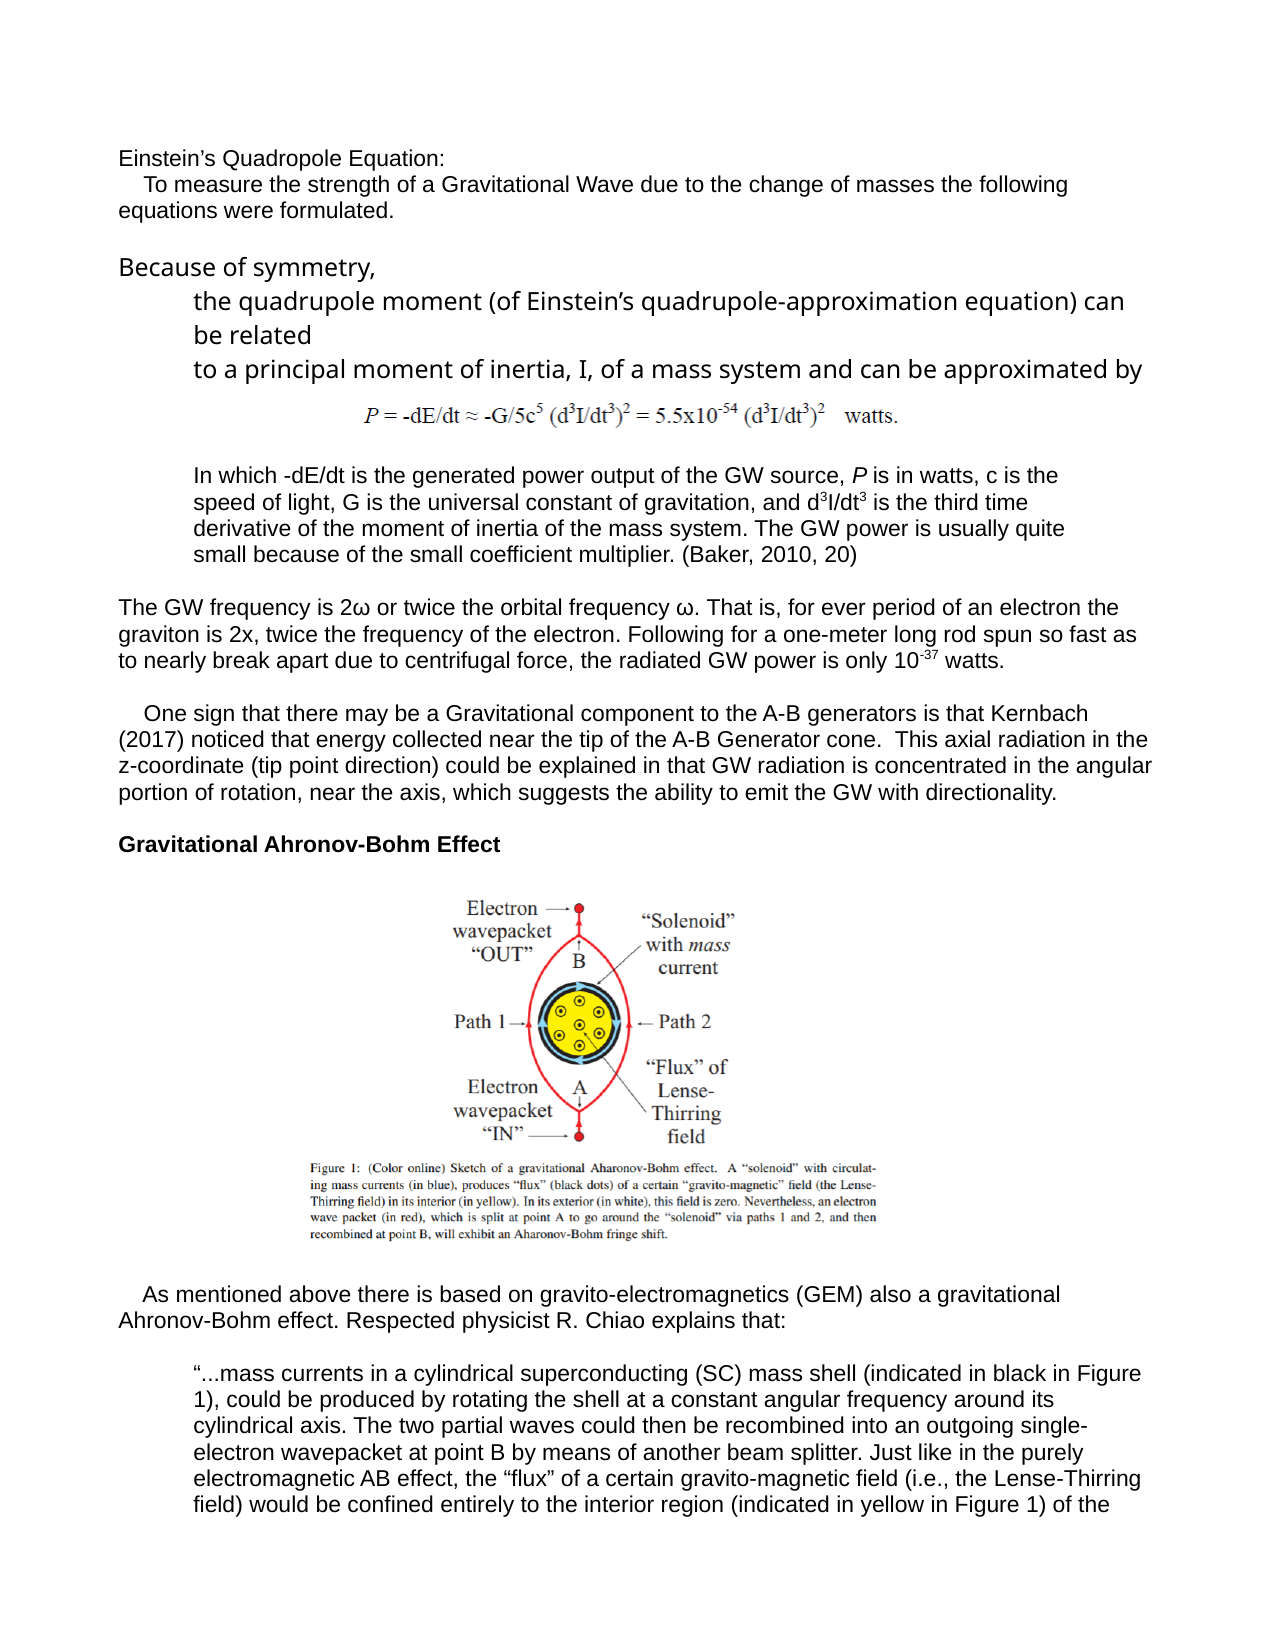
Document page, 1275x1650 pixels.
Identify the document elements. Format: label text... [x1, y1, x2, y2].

text “...mass currents in a cylindrical superconducting (SC) mass shell (indicated in black in Figure 1), could be produced by rotating the shell at a constant angular frequency around its cylindrical axis. The two partial waves could then be recombined into an outgoing single-electron wavepacket at point B by means of another beam splitter. Just like in the purely electromagnetic AB effect, the “flux” of a certain gravito-magnetic field (i.e., the Lense-Thirring field) would be confined entirely to the interior region (indicated in yellow in Figure 1) of the [193, 1360, 1157, 1518]
text Because of symmetry, [118, 250, 1157, 284]
text Einstein’s Quadropole Equation: [118, 144, 1157, 171]
text Gravitational Ahronov-Bohm Effect [118, 831, 1157, 858]
text As mentioned above there is based on gravito-electromagnetics (GEM) also a gravitational Ahronov-Bohm effect. Respected physicist R. Chiao explains that: [118, 1281, 1157, 1333]
picture [352, 386, 923, 436]
text The GW frequency is 2ω or twice the orbital frequency ω. That is, for ever period of an electron the graviton is 2x, twice the frequency of the electron. Following for a one-meter long rod spun so fast as to nearly break apart due to centrifugal force, the radiated GW power is only 10-37 watts. [118, 594, 1157, 673]
text derivative of the moment of inertia of the mass system. The GW power is usually quite [193, 515, 1157, 541]
text speed of light, G is the universal constant of gravitation, and d3I/dt3 is the third time [193, 489, 1157, 515]
text to a principal moment of inertia, I, of a mass system and can be approximated by [193, 352, 1157, 386]
text One sign that there may be a Gravitational component to the A-B generators is that Kernbach (2017) noticed that energy collected near the tip of the A-B Generator cone. This axial radiation in the z-coordinate (tip point direction) could be explained in that GW radiation is concentrated in the angular portion of rotation, near the axis, which suggests the ability to emit the GW with directionality. [118, 699, 1157, 805]
text To measure the strength of a Gravitational Wave due to the change of masses the following equations were formulated. [118, 171, 1157, 223]
text the quadrupole moment (of Einstein’s quadrupole-approximation equation) can be related [193, 284, 1157, 352]
text In which -dE/dt is the generated power output of the GW source, P is in watts, c is the [193, 462, 1157, 489]
text small because of the small coefficient multiplier. (Baker, 2010, 20) [193, 541, 1157, 568]
picture [292, 881, 886, 1255]
